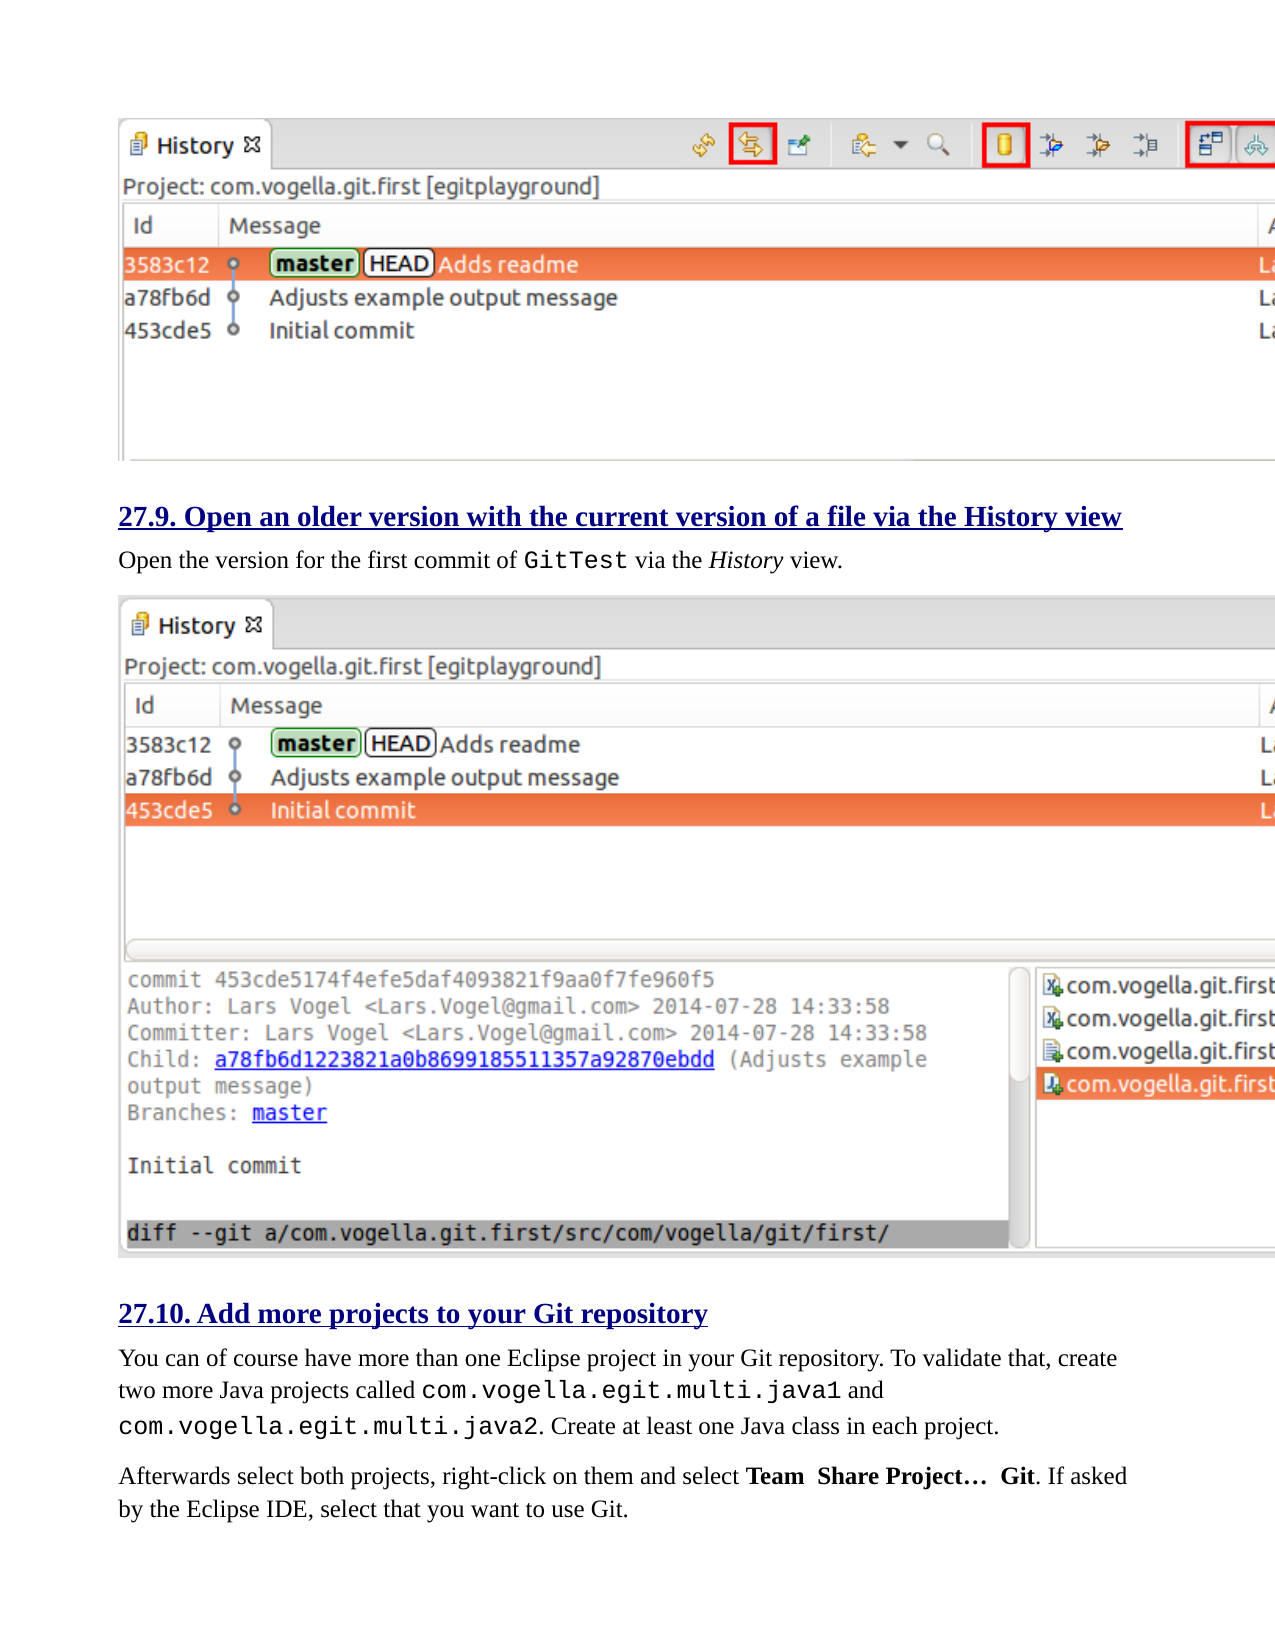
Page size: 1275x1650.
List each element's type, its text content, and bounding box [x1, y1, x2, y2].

picture [118, 118, 1275, 461]
subtitle 27.10. Add more projects to your Git repository [118, 1297, 1157, 1330]
picture [118, 595, 1275, 1258]
text Open the version for the first commit of GitTest via the History view. [118, 545, 1157, 576]
subtitle 27.9. Open an older version with the current version of a file via the History view [118, 499, 1157, 533]
text You can of course have more than one Eclipse project in your Git repository. To validate that, create two more Java projects called com.vogella.egit.multi.java1 and com.vogella.egit.multi.java2. Create at least one Java class in each project. [118, 1343, 1157, 1442]
text Afterwards select both projects, right-click on them and select Team Share Project…​ Git. If asked by the Eclipse IDE, select that you want to use Git. [118, 1461, 1157, 1522]
